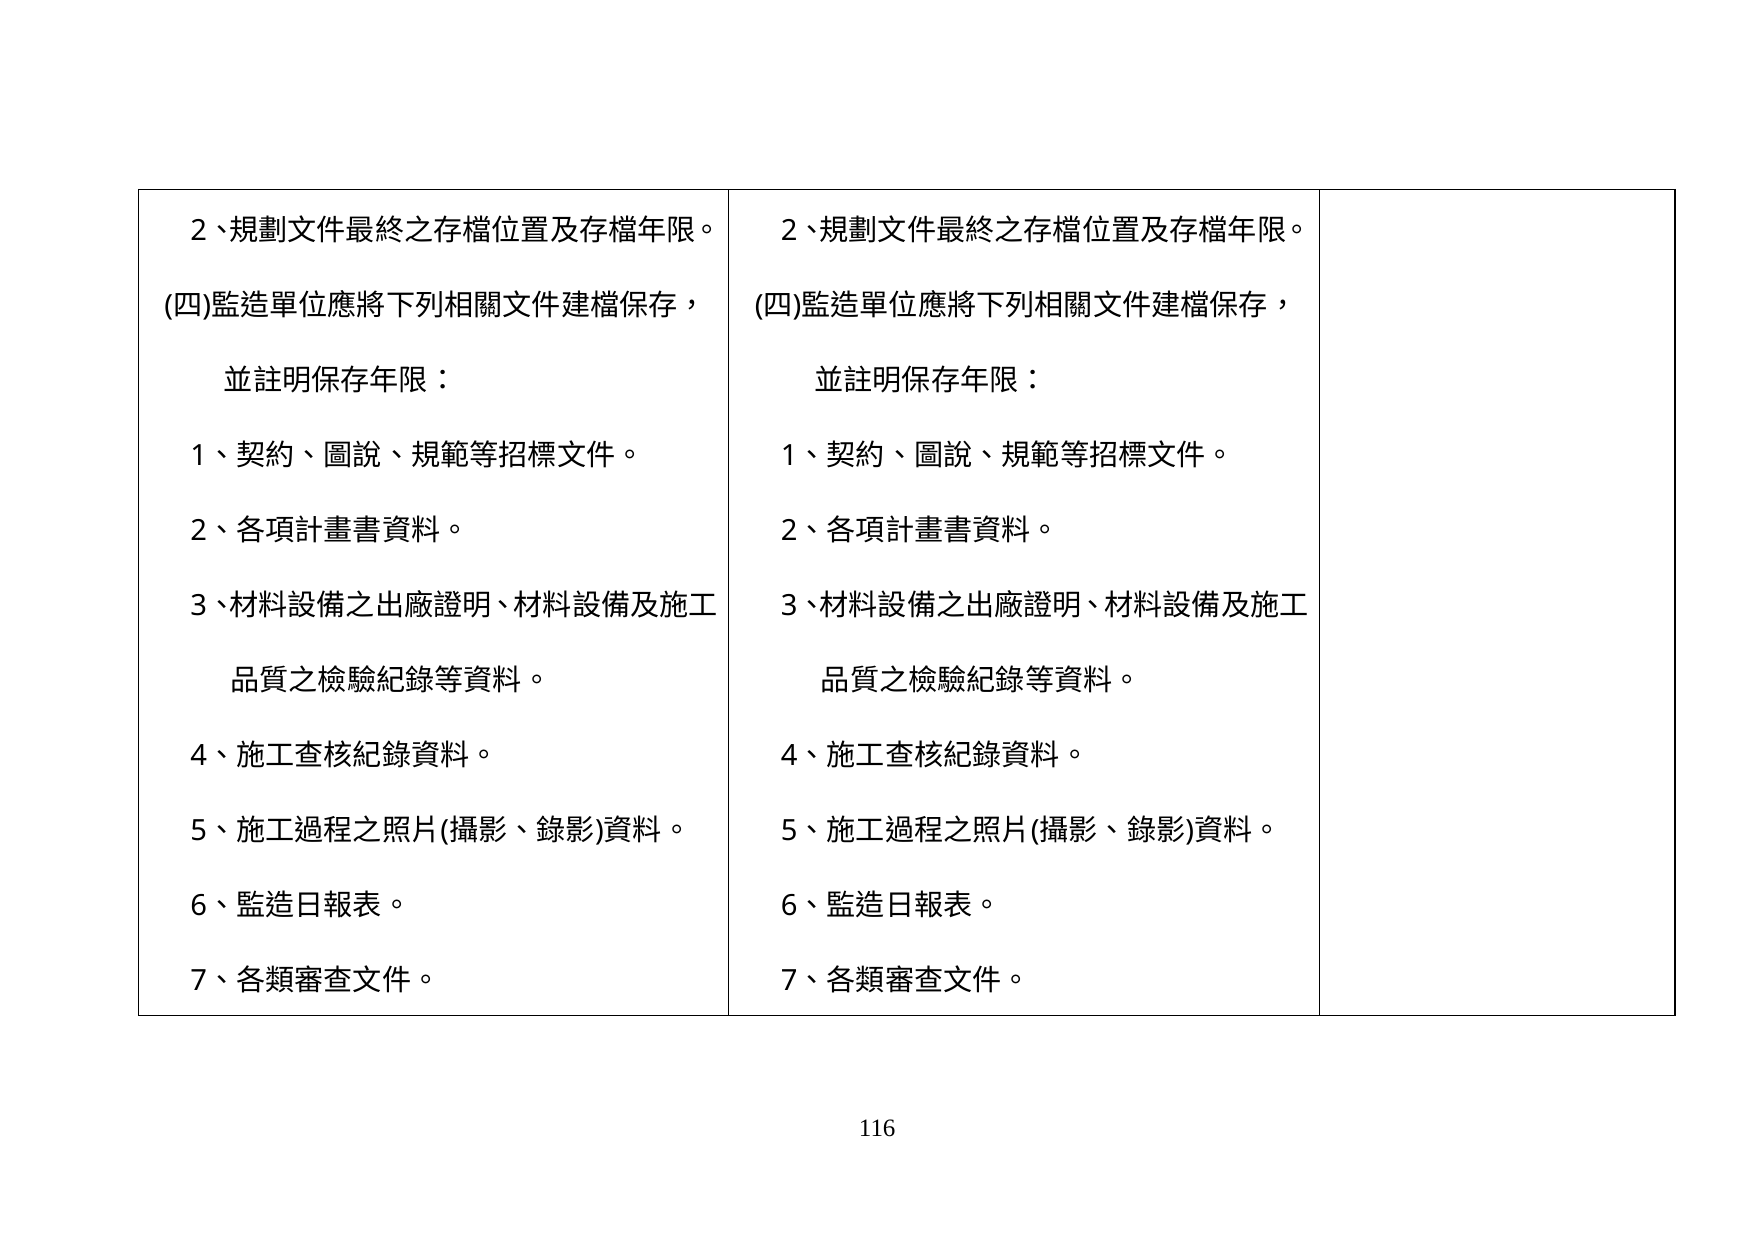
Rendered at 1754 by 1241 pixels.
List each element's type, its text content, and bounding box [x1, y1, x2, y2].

table_cell 2、規劃文件最終之存檔位置及存檔年限。 (四)監造單位應將下列相關文件建檔保存，並註明保存年限： 1、契約、圖說、規範等招標文件。 2、各項計畫書資料。 3、材料設備之出廠證明、材料設備及施工品質之檢驗紀錄等資料。 4、施工查核紀錄資料。 5、施工過程之照片(攝影、錄影)資料。 6、監造日報表。 7、各類審查文件。 [139, 190, 728, 1015]
table_cell 2、規劃文件最終之存檔位置及存檔年限。 (四)監造單位應將下列相關文件建檔保存，並註明保存年限： 1、契約、圖說、規範等招標文件。 2、各項計畫書資料。 3、材料設備之出廠證明、材料設備及施工品質之檢驗紀錄等資料。 4、施工查核紀錄資料。 5、施工過程之照片(攝影、錄影)資料。 6、監造日報表。 7、各類審查文件。 [729, 190, 1319, 1015]
table_cell [1320, 190, 1674, 1015]
